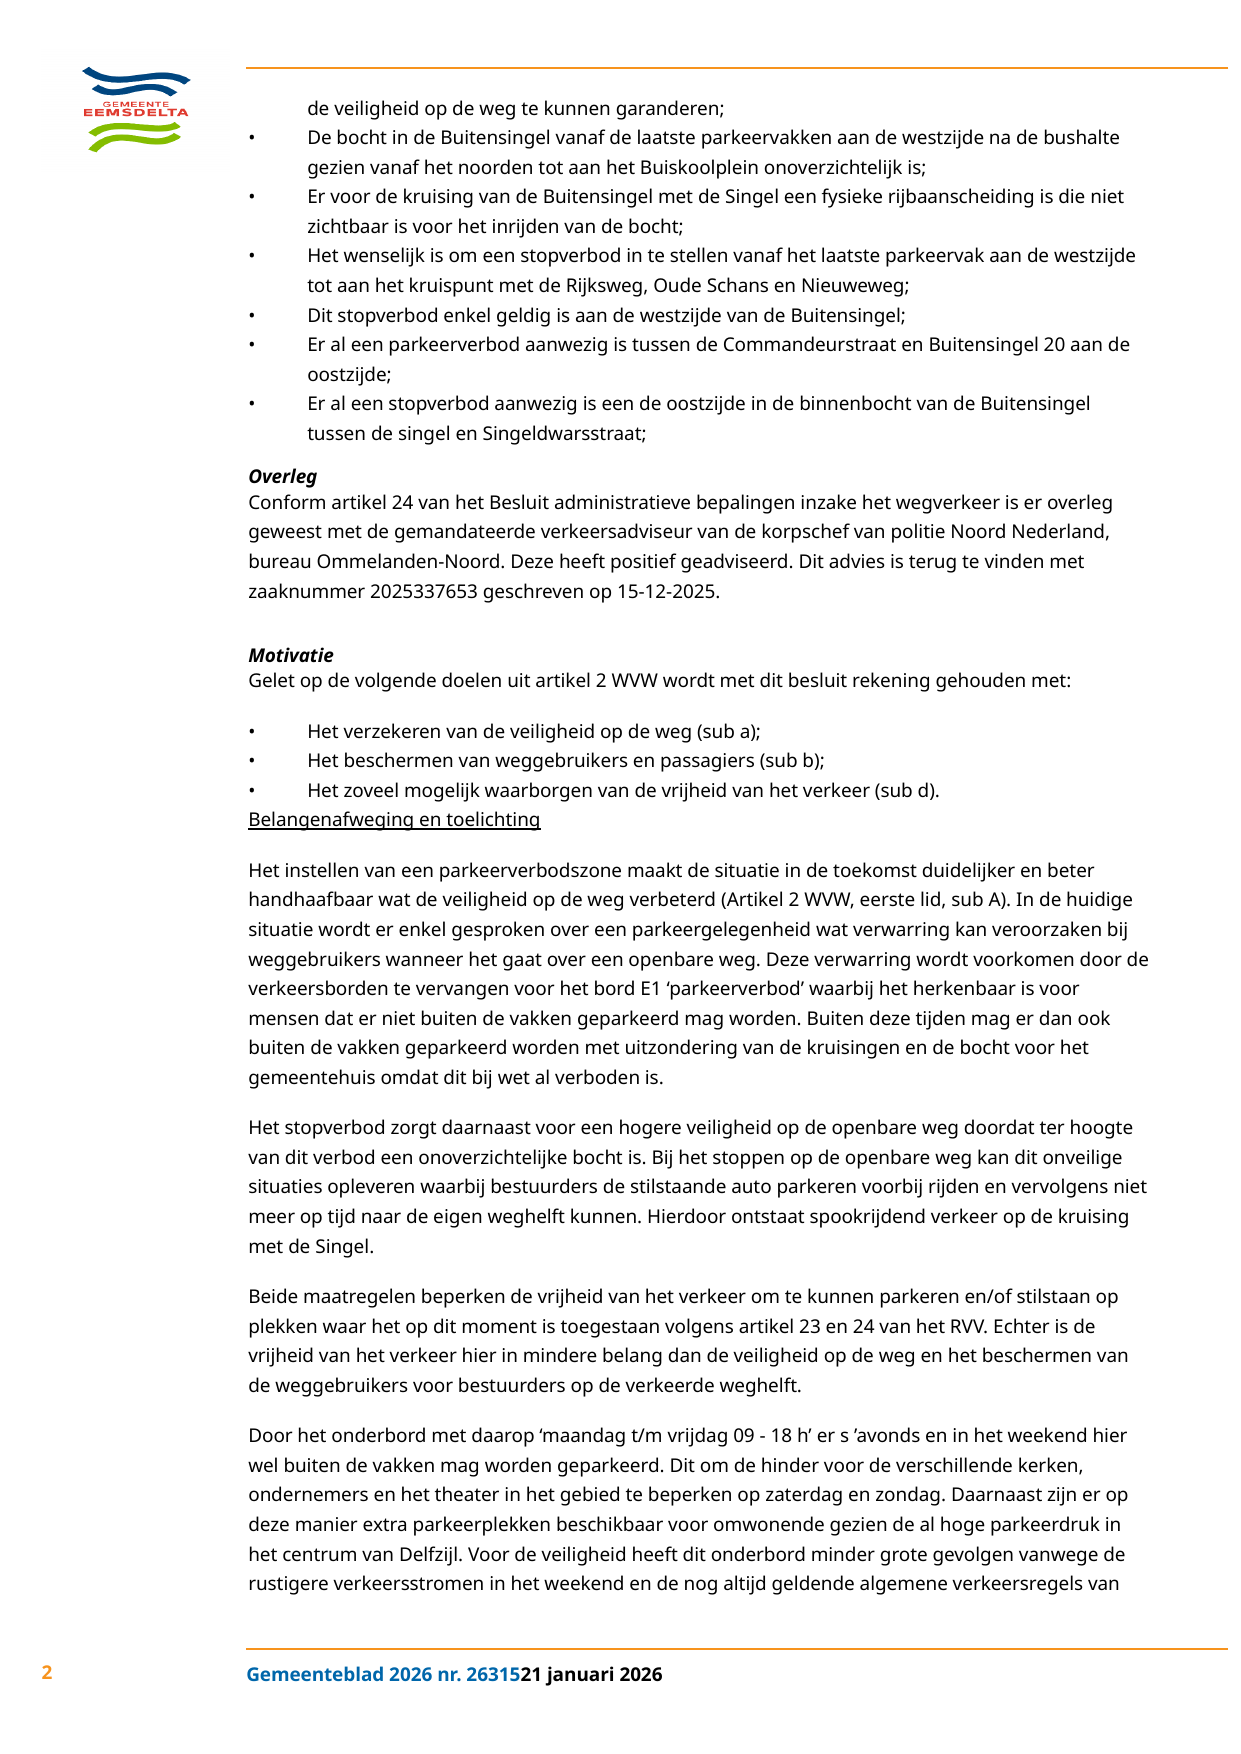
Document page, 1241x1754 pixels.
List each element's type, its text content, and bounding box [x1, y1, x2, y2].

list Het beschermen van weggebruikers en passagiers (sub b); [248, 747, 1152, 773]
list Er voor de kruising van de Buitensingel met de Singel een fysieke rijbaanscheiding is die niet zichtbaar is voor het inrijden van de bocht; [248, 183, 1152, 239]
list Dit stopverbod enkel geldig is aan de westzijde van de Buitensingel; [248, 302, 1152, 328]
list Er al een stopverbod aanwezig is een de oostzijde in de binnenbocht van de Buitensingel tussen de singel en Singeldwarsstraat; [248, 391, 1152, 446]
text Het instellen van een parkeerverbodszone maakt de situatie in de toekomst duidelijker en beter handhaafbaar wat de veiligheid op de weg verbeterd (Artikel 2 WVW, eerste lid, sub A). In de huidige situatie wordt er enkel gesproken over een parkeergelegenheid wat verwarring kan veroorzaken bij weggebruikers wanneer het gaat over een openbare weg. Deze verwarring wordt voorkomen door de verkeersborden te vervangen voor het bord E1 ‘parkeerverbod’ waarbij het herkenbaar is voor mensen dat er niet buiten de vakken geparkeerd mag worden. Buiten deze tijden mag er dan ook buiten de vakken geparkeerd worden met uitzondering van de kruisingen en de bocht voor het gemeentehuis omdat dit bij wet al verboden is. [248, 857, 1152, 1090]
text Door het onderbord met daarop ‘maandag t/m vrijdag 09 - 18 h’ er s ’avonds en in het weekend hier wel buiten de vakken mag worden geparkeerd. Dit om de hinder voor de verschillende kerken, ondernemers en het theater in het gebied te beperken op zaterdag en zondag. Daarnaast zijn er op deze manier extra parkeerplekken beschikbaar voor omwonende gezien de al hoge parkeerdruk in het centrum van Delfzijl. Voor de veiligheid heeft dit onderbord minder grote gevolgen vanwege de rustigere verkeersstromen in het weekend en de nog altijd geldende algemene verkeersregels van [248, 1422, 1152, 1596]
text Het stopverbod zorgt daarnaast voor een hogere veiligheid op de openbare weg doordat ter hoogte van dit verbod een onoverzichtelijke bocht is. Bij het stoppen op de openbare weg kan dit onveilige situaties opleveren waarbij bestuurders de stilstaande auto parkeren voorbij rijden en vervolgens niet meer op tijd naar de eigen weghelft kunnen. Hierdoor ontstaat spookrijdend verkeer op de kruising met de Singel. [248, 1114, 1152, 1259]
list de veiligheid op de weg te kunnen garanderen; [248, 95, 1152, 121]
list Het verzekeren van de veiligheid op de weg (sub a); [248, 718, 1152, 744]
text Overleg [248, 463, 1152, 489]
text Motivatie [248, 642, 1152, 667]
list Het zoveel mogelijk waarborgen van de vrijheid van het verkeer (sub d). [248, 777, 1152, 803]
list Het wenselijk is om een stopverbod in te stellen vanaf het laatste parkeervak aan de westzijde tot aan het kruispunt met de Rijksweg, Oude Schans en Nieuweweg; [248, 243, 1152, 298]
text Conform artikel 24 van het Besluit administratieve bepalingen inzake het wegverkeer is er overleg geweest met de gemandateerde verkeersadviseur van de korpschef van politie Noord Nederland, bureau Ommelanden-Noord. Deze heeft positief geadviseerd. Dit advies is terug te vinden met zaaknummer 2025337653 geschreven op 15-12-2025. [248, 489, 1152, 603]
text Gelet op de volgende doelen uit artikel 2 WVW wordt met dit besluit rekening gehouden met: [248, 667, 1152, 693]
picture [41, 47, 231, 172]
list De bocht in de Buitensingel vanaf de laatste parkeervakken aan de westzijde na de bushalte gezien vanaf het noorden tot aan het Buiskoolplein onoverzichtelijk is; [248, 124, 1152, 180]
text Beide maatregelen beperken de vrijheid van het verkeer om te kunnen parkeren en/of stilstaan op plekken waar het op dit moment is toegestaan volgens artikel 23 en 24 van het RVV. Echter is de vrijheid van het verkeer hier in mindere belang dan de veiligheid op de weg en het beschermen van de weggebruikers voor bestuurders op de verkeerde weghelft. [248, 1283, 1152, 1398]
text Belangenafweging en toelichting [248, 807, 1152, 832]
list Er al een parkeerverbod aanwezig is tussen de Commandeurstraat en Buitensingel 20 aan de oostzijde; [248, 331, 1152, 387]
